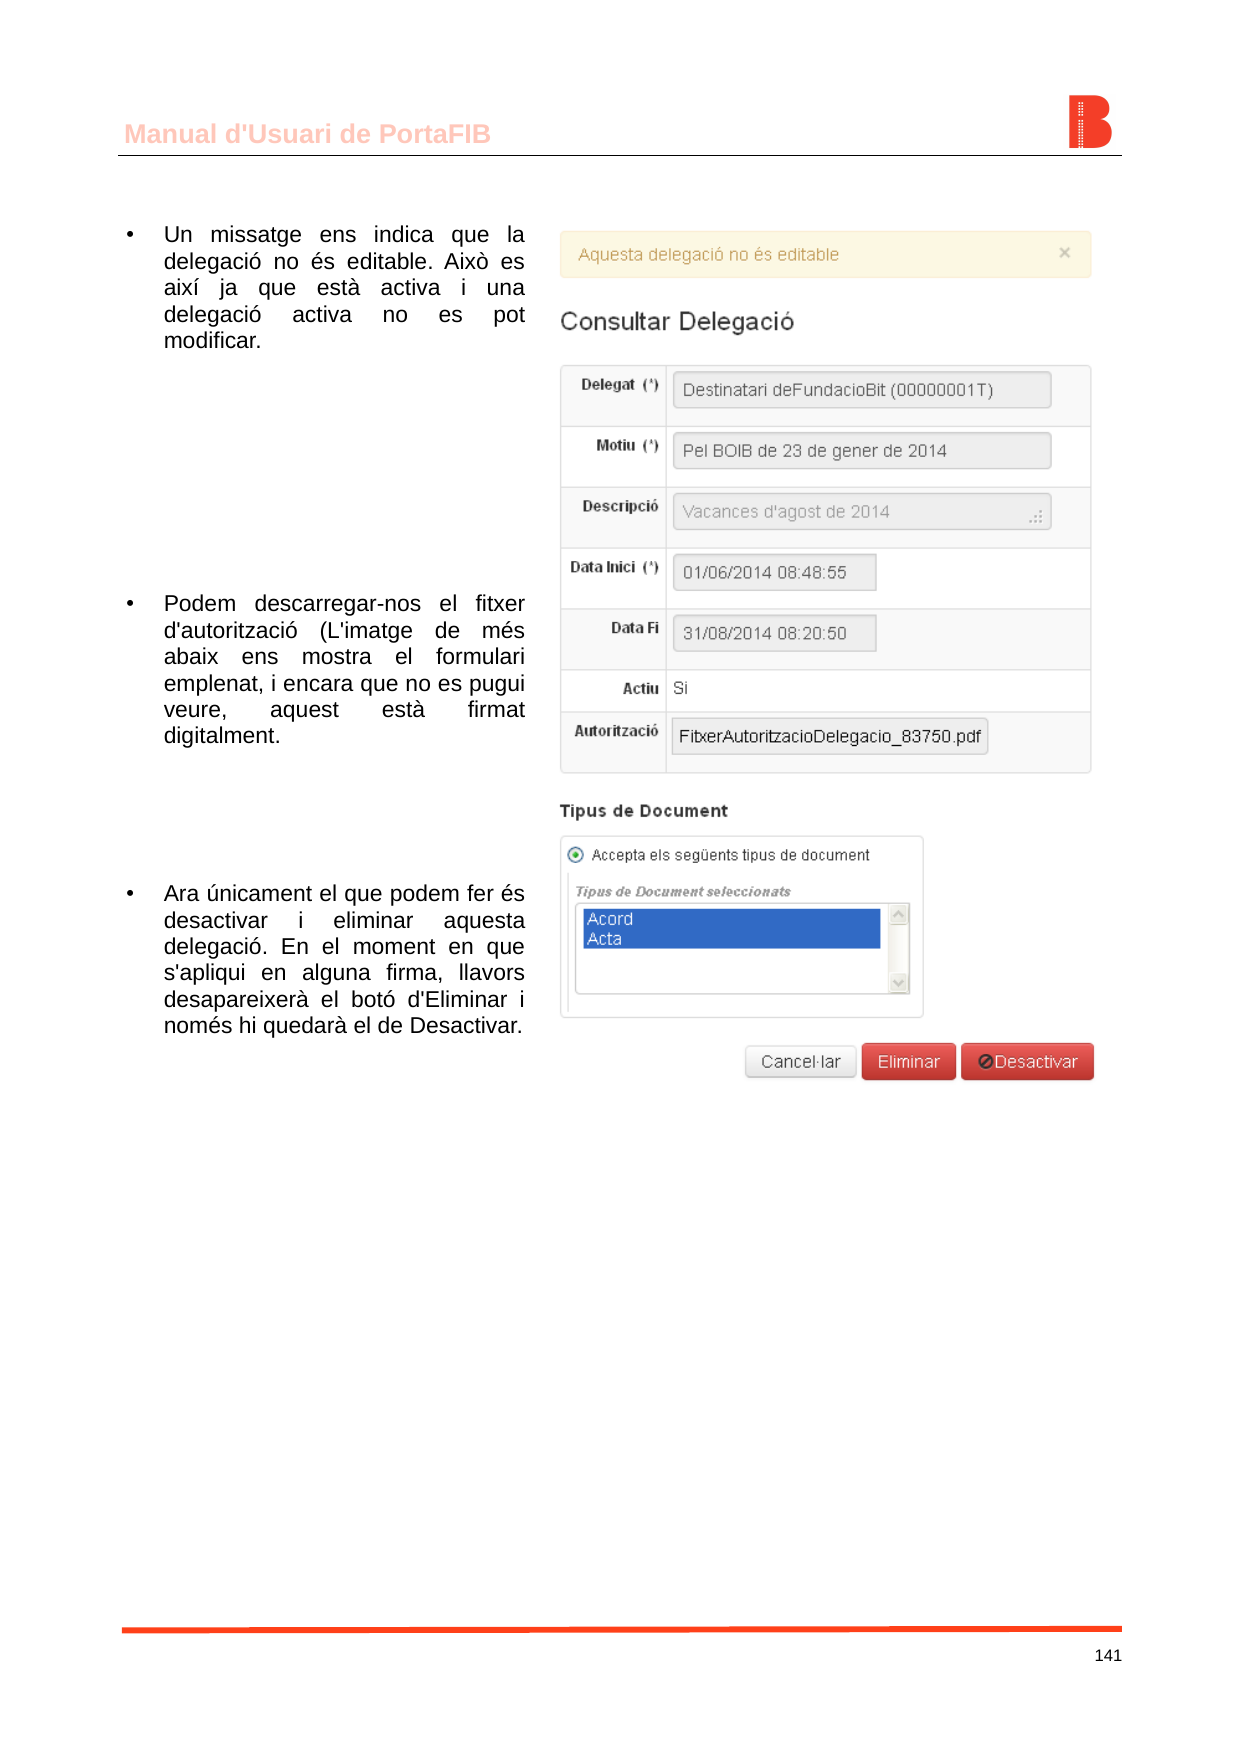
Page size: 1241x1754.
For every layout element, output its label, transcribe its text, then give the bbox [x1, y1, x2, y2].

table_header [531, 216, 1122, 1097]
table_header Un missatge ens indica que la delegació no és editable. Això es així ja que està activa i una delegació activa no es pot modificar. Podem descarregar-nos el fitxer d'autorització (L'imatge de més abaix ens mostra el formulari emplenat, i encara que no es pugui veure, aquest està firmat digitalment. Ara únicament el que podem fer és desactivar i eliminar aquesta delegació. En el moment en que s'apliqui en alguna firma, llavors desapareixerà el botó d'Eliminar i només hi quedarà el de Desactivar. [118, 216, 531, 1097]
picture [1063, 94, 1117, 150]
picture [544, 221, 1109, 1089]
